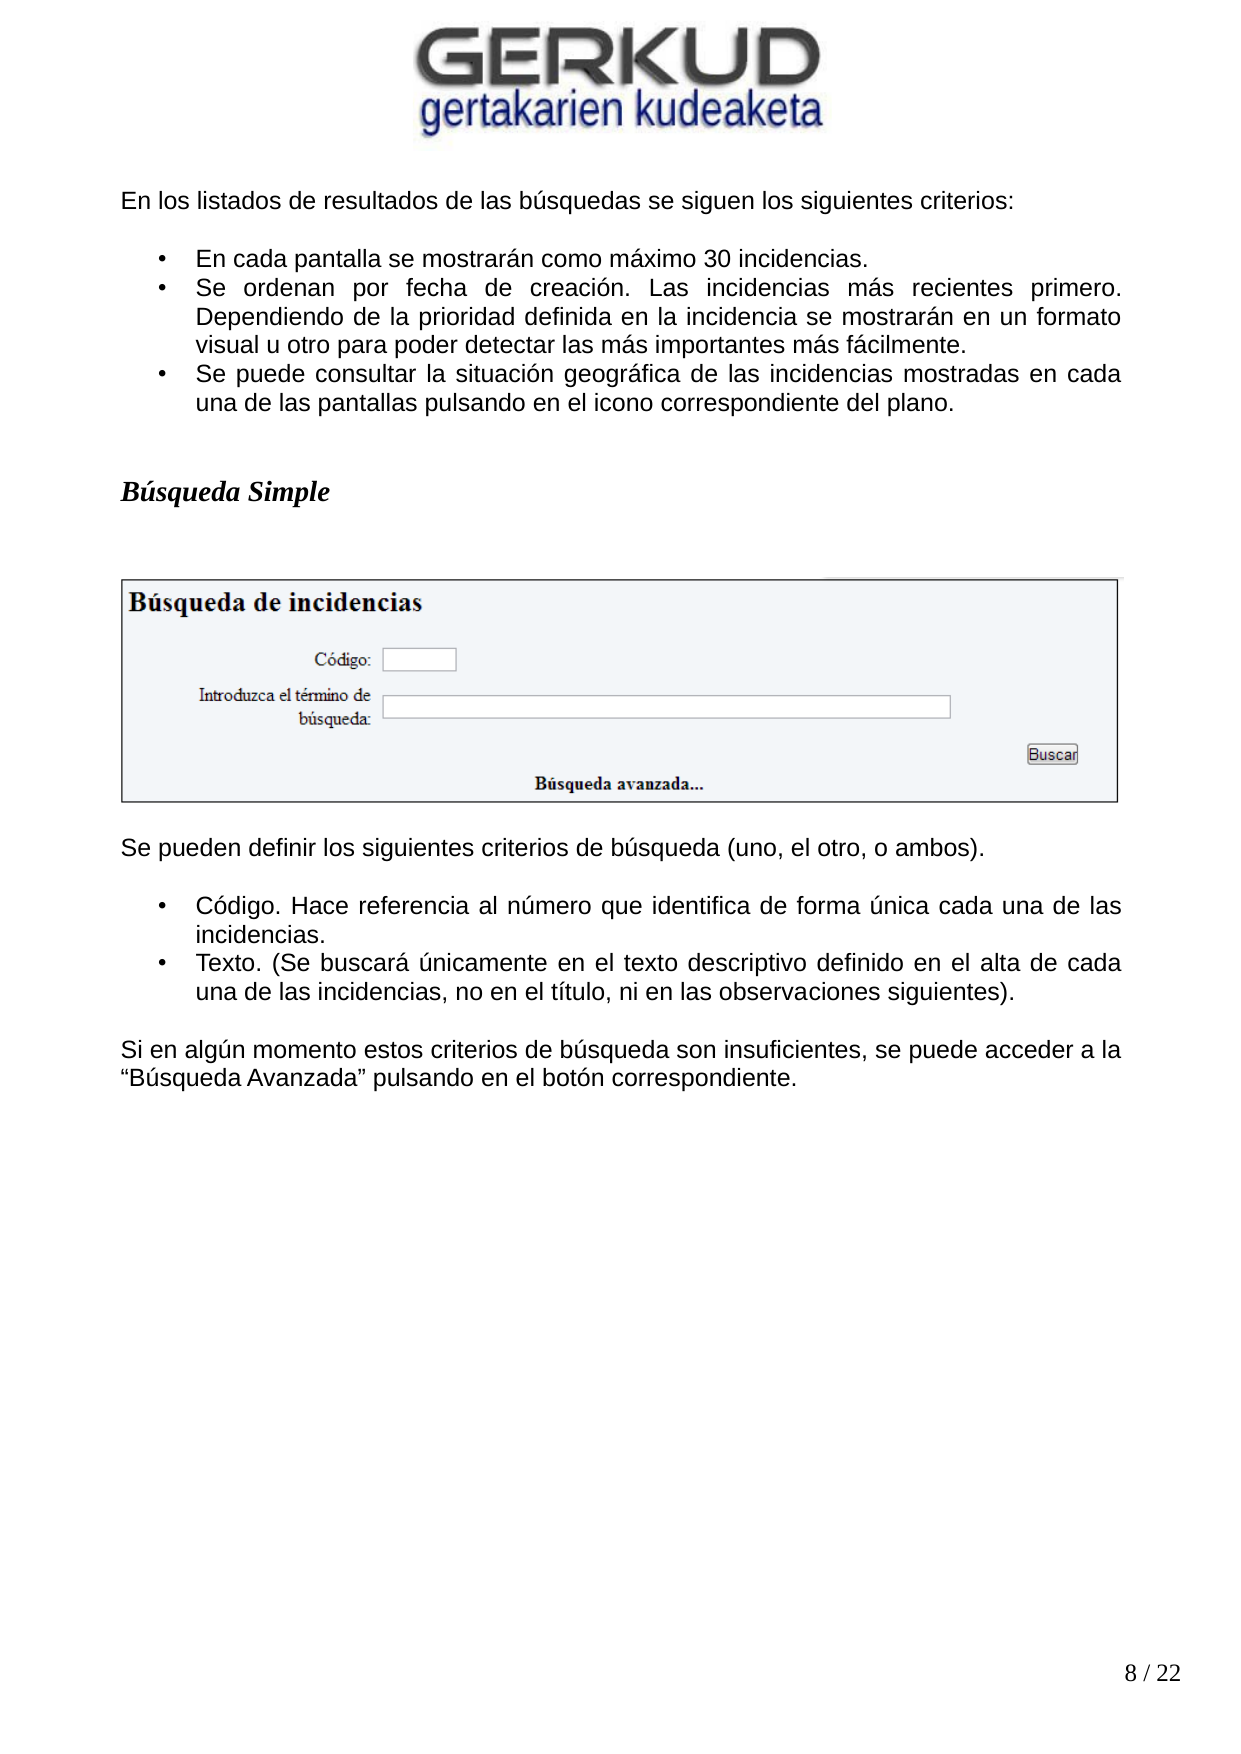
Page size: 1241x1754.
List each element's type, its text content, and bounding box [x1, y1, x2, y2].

list Se puede consultar la situación geográfica de las incidencias mostradas en cada una de las pantallas pulsando en el icono correspondiente del plano. [158, 359, 1123, 417]
list Código. Hace referencia al número que identifica de forma única cada una de las incidencias. [158, 891, 1123, 948]
text En los listados de resultados de las búsquedas se siguen los siguientes criterios: [120, 186, 1123, 215]
picture [412, 11, 832, 151]
list En cada pantalla se mostrarán como máximo 30 incidencias. [158, 244, 1123, 273]
subtitle Búsqueda Simple [120, 474, 1123, 508]
text Si en algún momento estos criterios de búsqueda son insuficientes, se puede acceder a la “Búsqueda Avanzada” pulsando en el botón correspondiente. [120, 1035, 1123, 1092]
text Se pueden definir los siguientes criterios de búsqueda (uno, el otro, o ambos). [120, 833, 1123, 862]
list Texto. (Se buscará únicamente en el texto descriptivo definido en el alta de cada una de las incidencias, no en el título, ni en las observaciones siguientes). [158, 948, 1123, 1006]
picture [120, 577, 1124, 805]
list Se ordenan por fecha de creación. Las incidencias más recientes primero. Dependiendo de la prioridad definida en la incidencia se mostrarán en un formato visual u otro para poder detectar las más importantes más fácilmente. [158, 273, 1123, 359]
